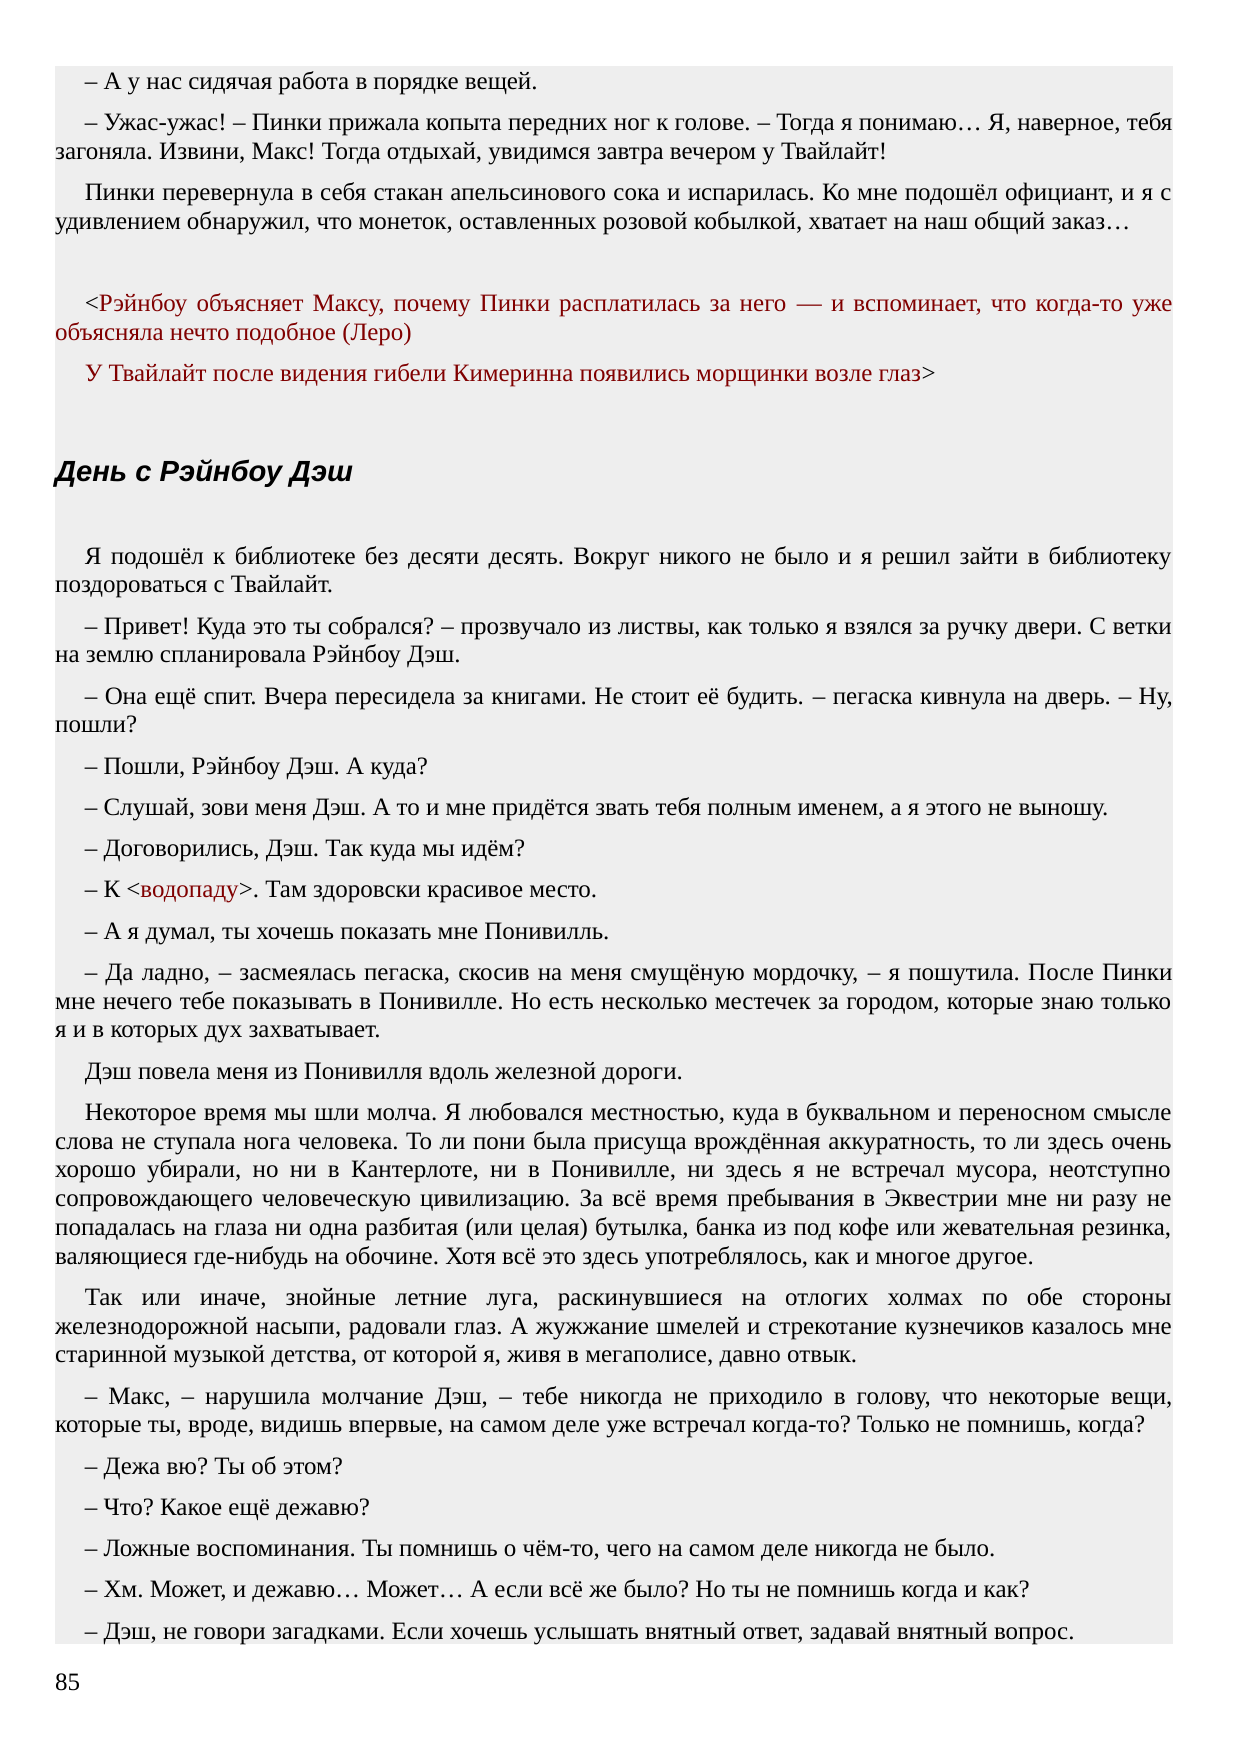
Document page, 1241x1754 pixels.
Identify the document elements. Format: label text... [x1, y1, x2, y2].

text Так или иначе, знойные летние луга, раскинувшиеся на отлогих холмах по обе стороны железнодорожной насыпи, радовали глаз. А жужжание шмелей и стрекотание кузнечиков казалось мне старинной музыкой детства, от которой я, живя в мегаполисе, давно отвык. [55, 1282, 1173, 1368]
text – Договорились, Дэш. Так куда мы идём? [55, 833, 1173, 862]
text – Слушай, зови меня Дэш. А то и мне придётся звать тебя полным именем, а я этого не выношу. [55, 792, 1173, 821]
text У Твайлайт после видения гибели Кимеринна появились морщинки возле глаз> [55, 358, 1173, 387]
text – К <водопаду>. Там здоровски красивое место. [55, 874, 1173, 903]
text – А у нас сидячая работа в порядке вещей. [55, 66, 1173, 95]
text – Дэш, не говори загадками. Если хочешь услышать внятный ответ, задавай внятный вопрос. [55, 1616, 1173, 1644]
text – Хм. Может, и дежавю… Может… А если всё же было? Но ты не помнишь когда и как? [55, 1574, 1173, 1603]
text – Ложные воспоминания. Ты помнишь о чём-то, чего на самом деле никогда не было. [55, 1533, 1173, 1562]
text – Пошли, Рэйнбоу Дэш. А куда? [55, 751, 1173, 779]
text – Привет! Куда это ты собрался? – прозвучало из листвы, как только я взялся за ручку двери. С ветки на землю спланировала Рэйнбоу Дэш. [55, 611, 1173, 668]
text – Что? Какое ещё дежавю? [55, 1492, 1173, 1521]
text – Дежа вю? Ты об этом? [55, 1451, 1173, 1479]
text Дэш повела меня из Понивилля вдоль железной дороги. [55, 1056, 1173, 1084]
text Пинки перевернула в себя стакан апельсинового сока и испарилась. Ко мне подошёл официант, и я с удивлением обнаружил, что монеток, оставленных розовой кобылкой, хватает на наш общий заказ… [55, 177, 1173, 235]
text – Макс, – нарушила молчание Дэш, – тебе никогда не приходило в голову, что некоторые вещи, которые ты, вроде, видишь впервые, на самом деле уже встречал когда-то? Только не помнишь, когда? [55, 1381, 1173, 1438]
text – Да ладно, – засмеялась пегаска, скосив на меня смущёную мордочку, – я пошутила. После Пинки мне нечего тебе показывать в Понивилле. Но есть несколько местечек за городом, которые знаю только я и в которых дух захватывает. [55, 957, 1173, 1043]
text – Она ещё спит. Вчера пересидела за книгами. Не стоит её будить. – пегаска кивнула на дверь. – Ну, пошли? [55, 681, 1173, 738]
text Некоторое время мы шли молча. Я любовался местностью, куда в буквальном и переносном смысле слова не ступала нога человека. То ли пони была присуща врождённая аккуратность, то ли здесь очень хорошо убирали, но ни в Кантерлоте, ни в Понивилле, ни здесь я не встречал мусора, неотступно сопровождающего человеческую цивилизацию. За всё время пребывания в Эквестрии мне ни разу не попадалась на глаза ни одна разбитая (или целая) бутылка, банка из под кофе или жевательная резинка, валяющиеся где-нибудь на обочине. Хотя всё это здесь употреблялось, как и многое другое. [55, 1097, 1173, 1269]
text Я подошёл к библиотеке без десяти десять. Вокруг никого не было и я решил зайти в библиотеку поздороваться с Твайлайт. [55, 541, 1173, 598]
text <Рэйнбоу объясняет Максу, почему Пинки расплатилась за него — и вспоминает, что когда-то уже объясняла нечто подобное (Леро) [55, 288, 1173, 346]
text – Ужас-ужас! – Пинки прижала копыта передних ног к голове. – Тогда я понимаю… Я, наверное, тебя загоняла. Извини, Макс! Тогда отдыхай, увидимся завтра вечером у Твайлайт! [55, 107, 1173, 165]
subtitle День с Рэйнбоу Дэш [55, 453, 1173, 487]
text – А я думал, ты хочешь показать мне Понивилль. [55, 916, 1173, 944]
